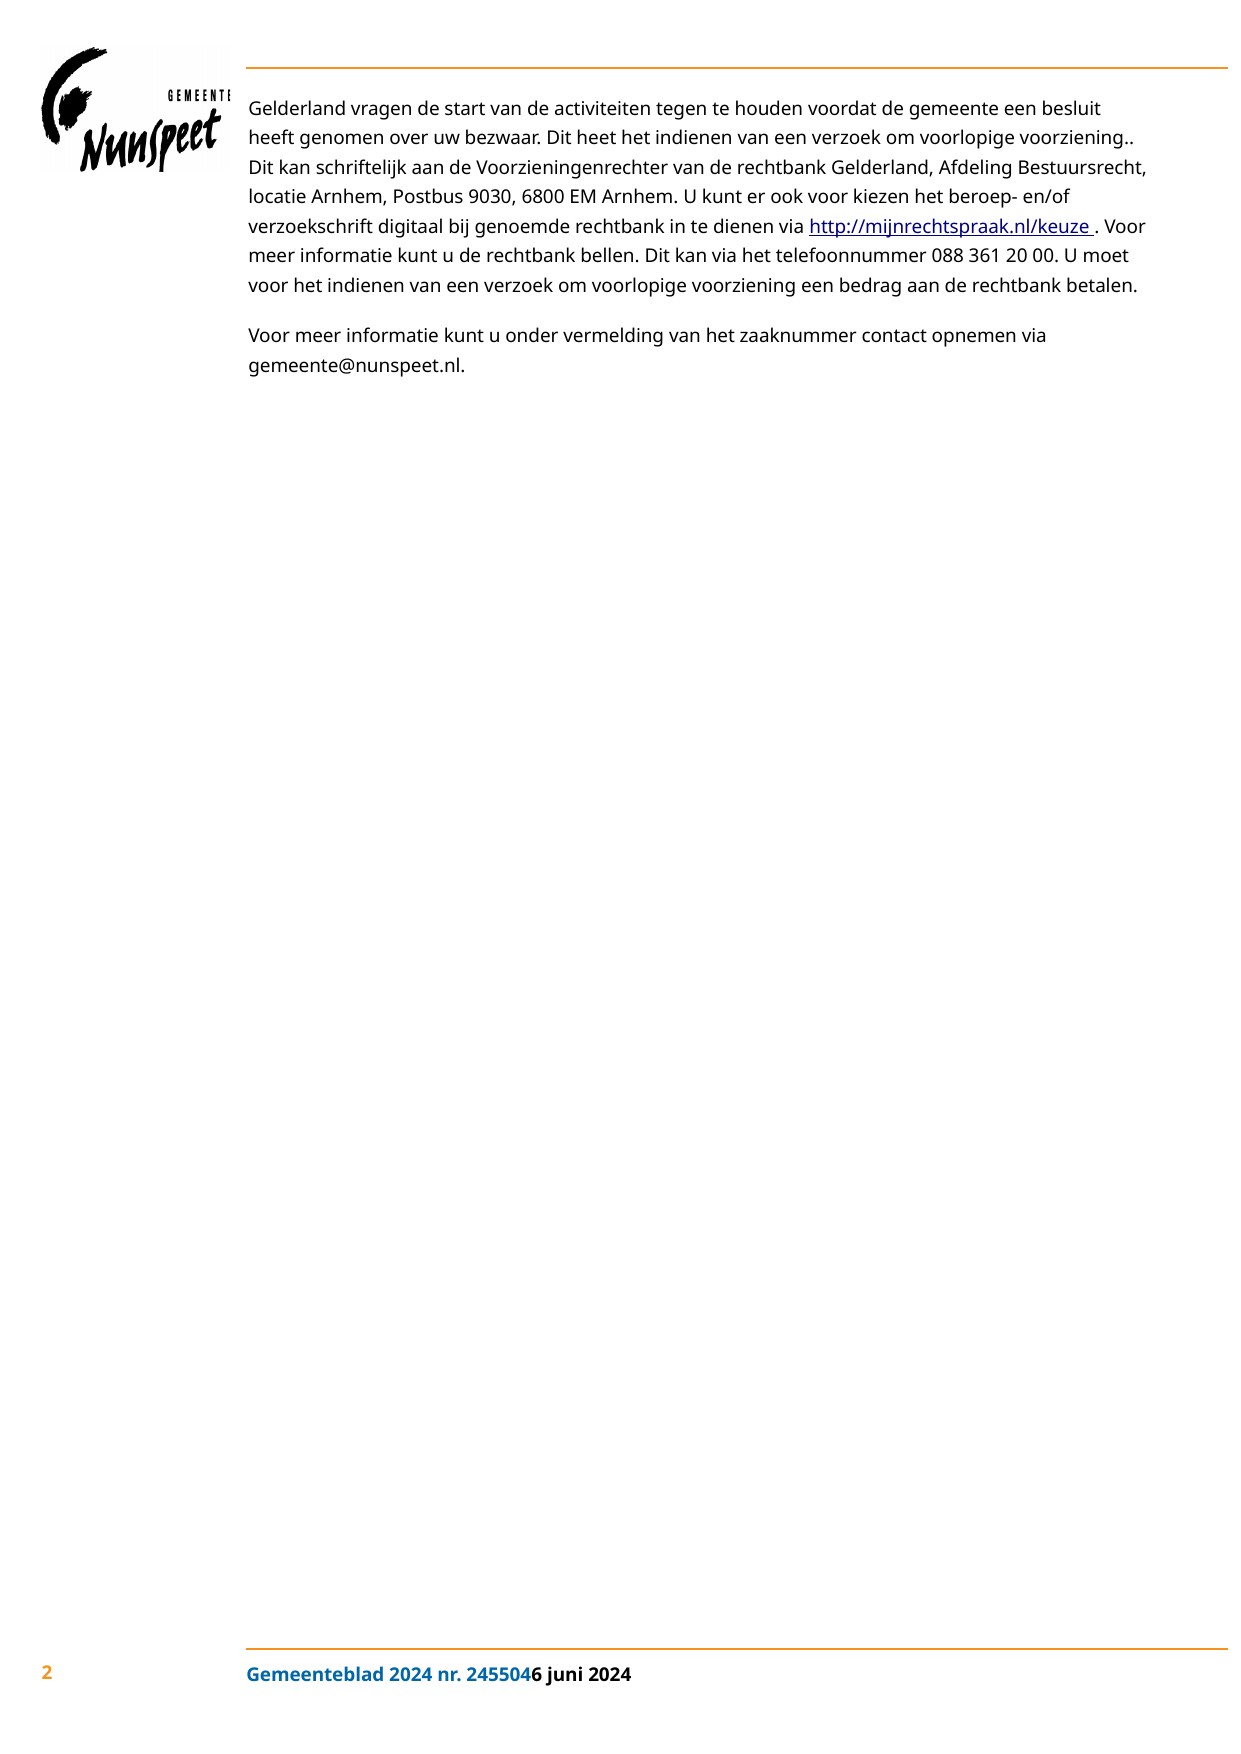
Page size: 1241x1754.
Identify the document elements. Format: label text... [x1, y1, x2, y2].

picture [41, 47, 231, 172]
text Voor meer informatie kunt u onder vermelding van het zaaknummer contact opnemen via gemeente@nunspeet.nl. [248, 323, 1152, 378]
text Gelderland vragen de start van de activiteiten tegen te houden voordat de gemeente een besluit heeft genomen over uw bezwaar. Dit heet het indienen van een verzoek om voorlopige voorziening.. Dit kan schriftelijk aan de Voorzieningenrechter van de rechtbank Gelderland, Afdeling Bestuursrecht, locatie Arnhem, Postbus 9030, 6800 EM Arnhem. U kunt er ook voor kiezen het beroep- en/of verzoekschrift digitaal bij genoemde rechtbank in te dienen via http://mijnrechtspraak.nl/keuze . Voor meer informatie kunt u de rechtbank bellen. Dit kan via het telefoonnummer 088 361 20 00. U moet voor het indienen van een verzoek om voorlopige voorziening een bedrag aan de rechtbank betalen. [248, 95, 1152, 298]
